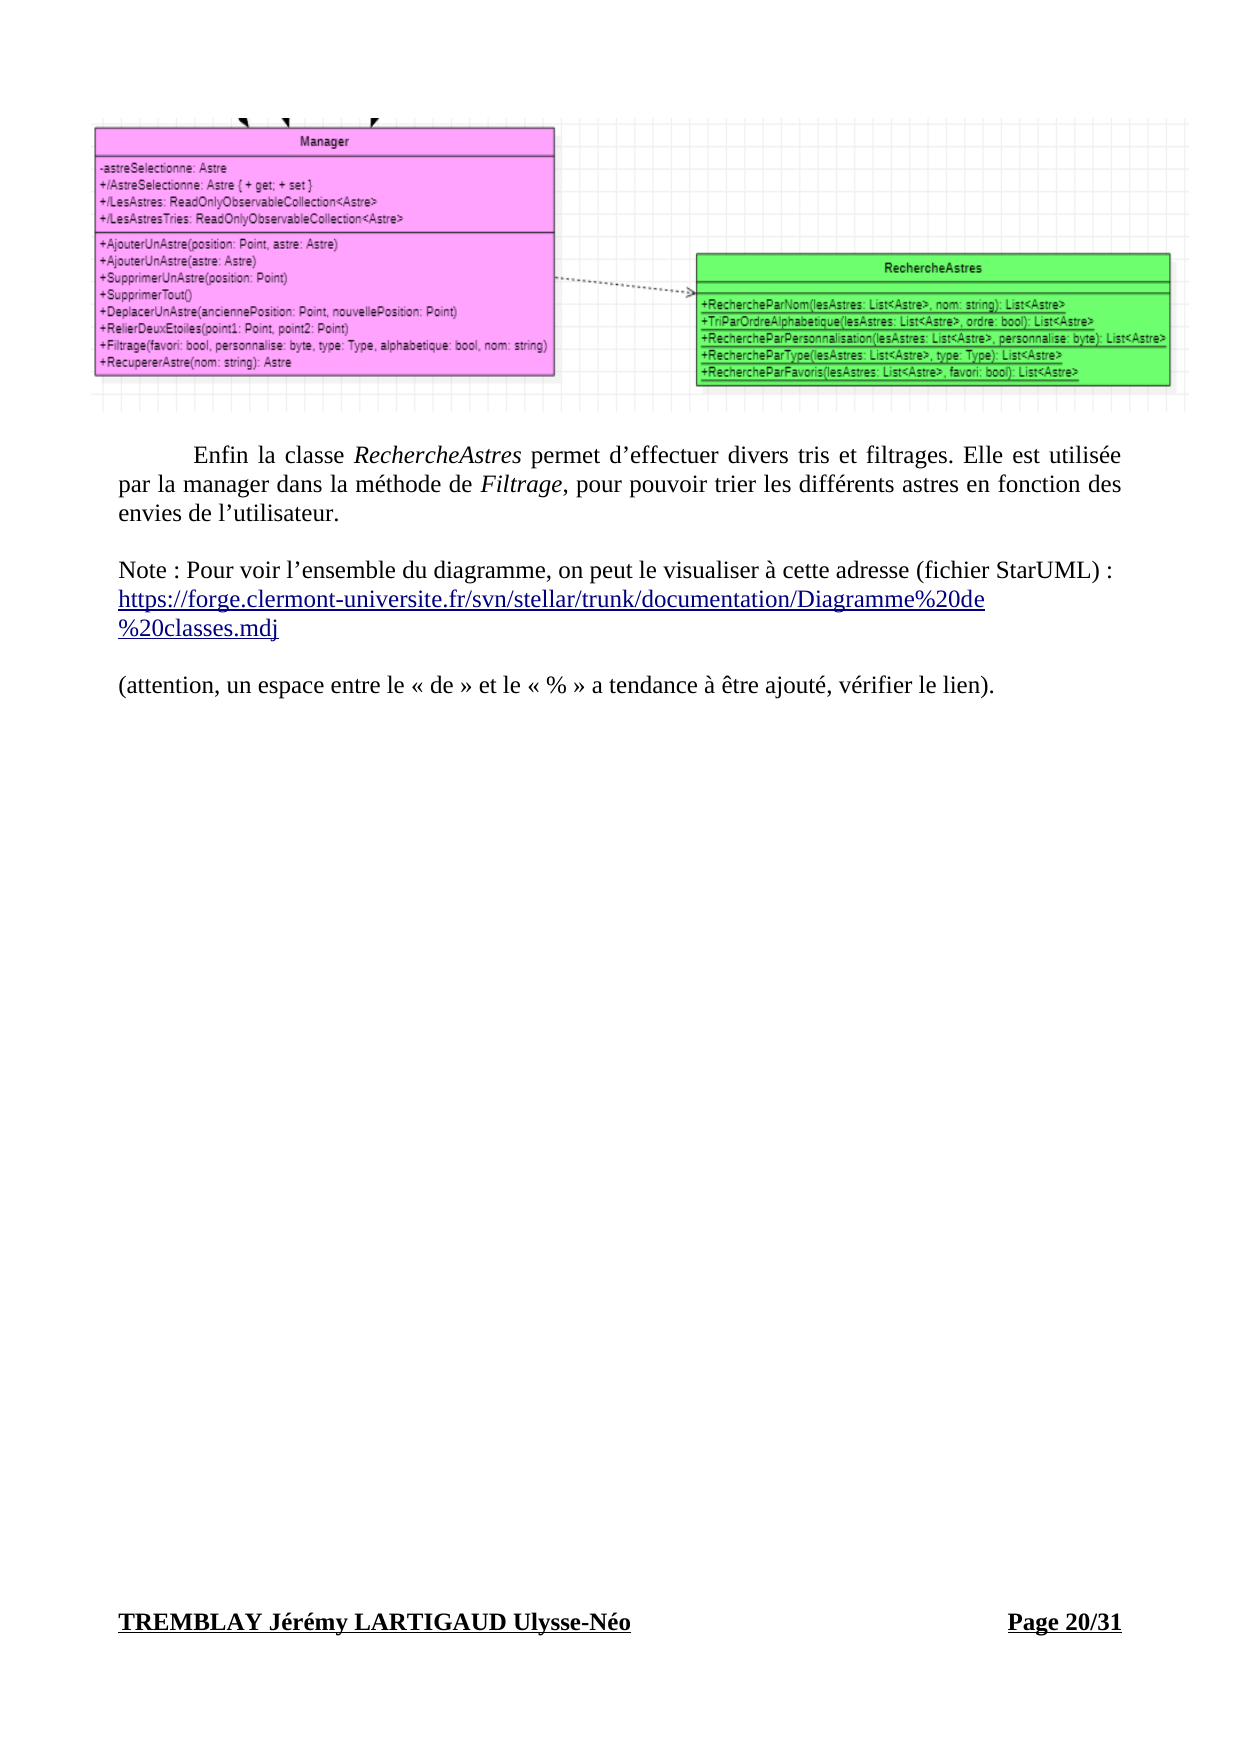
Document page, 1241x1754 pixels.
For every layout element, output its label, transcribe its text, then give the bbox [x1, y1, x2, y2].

text https://forge.clermont-universite.fr/svn/stellar/trunk/documentation/Diagramme%20de%20classes.mdj [118, 584, 1122, 642]
text Note : Pour voir l’ensemble du diagramme, on peut le visualiser à cette adresse (fichier StarUML) : [118, 555, 1122, 584]
picture [90, 118, 1190, 412]
text Enfin la classe RechercheAstres permet d’effectuer divers tris et filtrages. Elle est utilisée par la manager dans la méthode de Filtrage, pour pouvoir trier les différents astres en fonction des envies de l’utilisateur. [118, 440, 1122, 527]
text (attention, un espace entre le « de » et le « % » a tendance à être ajouté, vérifier le lien). [118, 670, 1122, 699]
